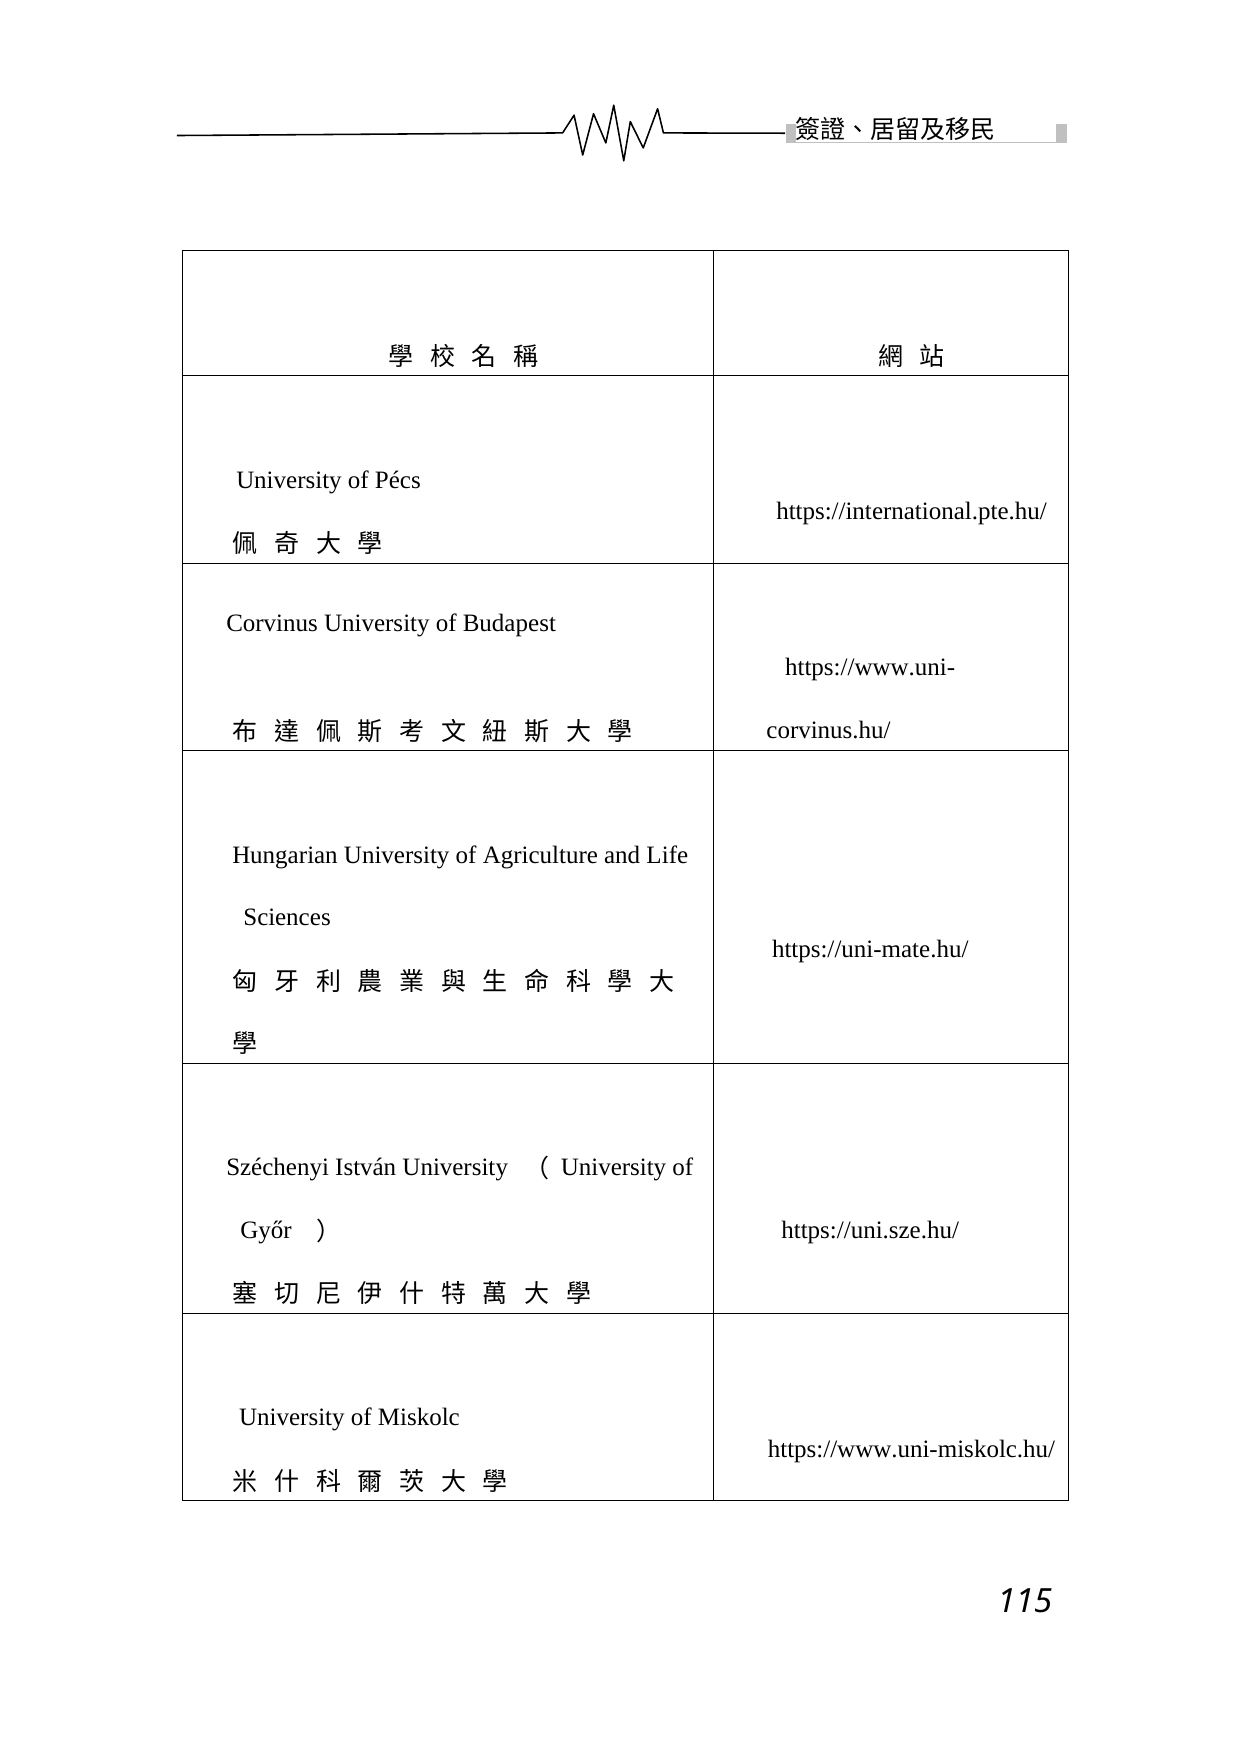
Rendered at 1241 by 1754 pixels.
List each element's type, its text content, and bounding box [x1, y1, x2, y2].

table_cell https://www.uni-corvinus.hu/ [714, 564, 1068, 750]
table_cell https://www.uni-miskolc.hu/ [714, 1314, 1068, 1500]
table_header 網站 [714, 251, 1068, 375]
table_cell University of Miskolc 米什科爾茨大學 [183, 1314, 713, 1500]
table_cell Corvinus University of Budapest 布達佩斯考文紐斯大學 [183, 564, 713, 750]
table_cell Hungarian University of Agriculture and Life Sciences 匈牙利農業與生命科學大學 [183, 751, 713, 1063]
table_cell https://uni-mate.hu/ [714, 751, 1068, 1063]
table_cell Széchenyi István University （University of Győr） 塞切尼伊什特萬大學 [183, 1064, 713, 1313]
table_cell https://uni.sze.hu/ [714, 1064, 1068, 1313]
table_cell https://international.pte.hu/ [714, 376, 1068, 563]
table_header 學校名稱 [183, 251, 713, 375]
table_cell University of Pécs 佩奇大學 [183, 376, 713, 563]
